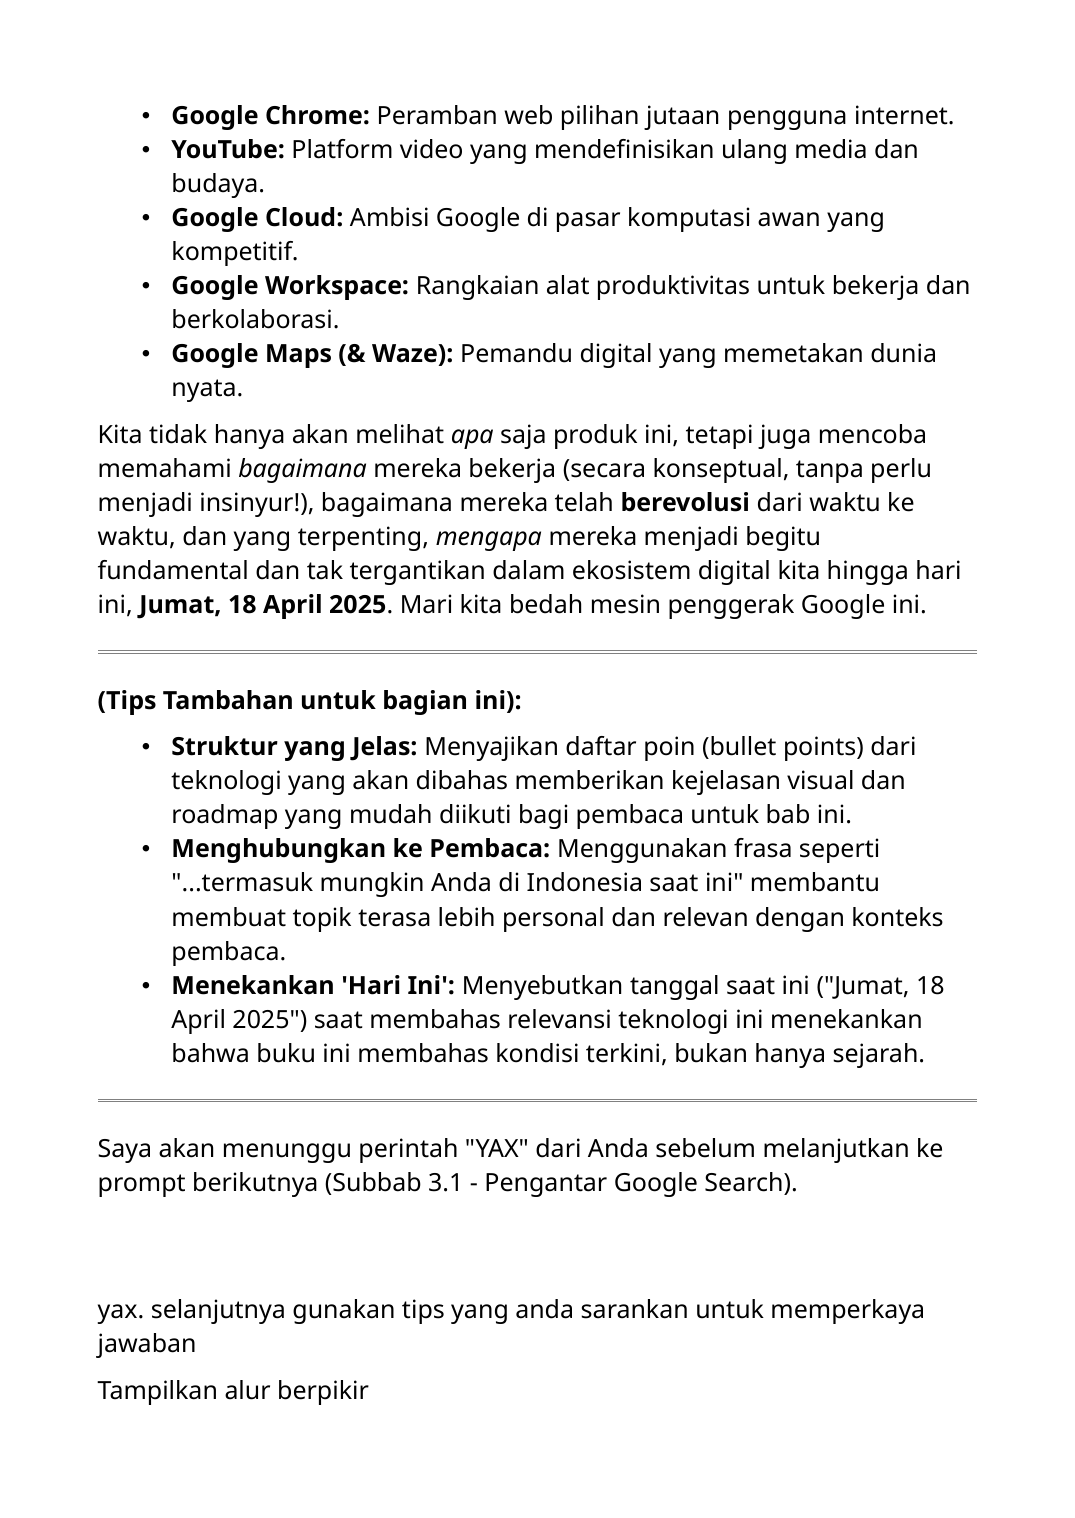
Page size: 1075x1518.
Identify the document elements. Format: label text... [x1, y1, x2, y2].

list Google Cloud: Ambisi Google di pasar komputasi awan yang kompetitif. [142, 200, 977, 268]
text Tampilkan alur berpikir [97, 1373, 977, 1407]
list Menghubungkan ke Pembaca: Menggunakan frasa seperti "...termasuk mungkin Anda di Indonesia saat ini" membantu membuat topik terasa lebih personal dan relevan dengan konteks pembaca. [142, 831, 977, 967]
list Google Maps (& Waze): Pemandu digital yang memetakan dunia nyata. [142, 336, 977, 404]
text Kita tidak hanya akan melihat apa saja produk ini, tetapi juga mencoba memahami bagaimana mereka bekerja (secara konseptual, tanpa perlu menjadi insinyur!), bagaimana mereka telah berevolusi dari waktu ke waktu, dan yang terpenting, mengapa mereka menjadi begitu fundamental dan tak tergantikan dalam ekosistem digital kita hingga hari ini, Jumat, 18 April 2025. Mari kita bedah mesin penggerak Google ini. [97, 417, 977, 621]
list YouTube: Platform video yang mendefinisikan ulang media dan budaya. [142, 132, 977, 200]
text yax. selanjutnya gunakan tips yang anda sarankan untuk memperkaya jawaban [97, 1292, 977, 1360]
list Google Workspace: Rangkaian alat produktivitas untuk bekerja dan berkolaborasi. [142, 268, 977, 336]
text Saya akan menunggu perintah "YAX" dari Anda sebelum melanjutkan ke prompt berikutnya (Subbab 3.1 - Pengantar Google Search). [97, 1131, 977, 1199]
list Menekankan 'Hari Ini': Menyebutkan tanggal saat ini ("Jumat, 18 April 2025") saat membahas relevansi teknologi ini menekankan bahwa buku ini membahas kondisi terkini, bukan hanya sejarah. [142, 967, 977, 1069]
list Google Chrome: Peramban web pilihan jutaan pengguna internet. [142, 97, 977, 132]
list Struktur yang Jelas: Menyajikan daftar poin (bullet points) dari teknologi yang akan dibahas memberikan kejelasan visual dan roadmap yang mudah diikuti bagi pembaca untuk bab ini. [142, 729, 977, 831]
text (Tips Tambahan untuk bagian ini): [97, 682, 977, 716]
